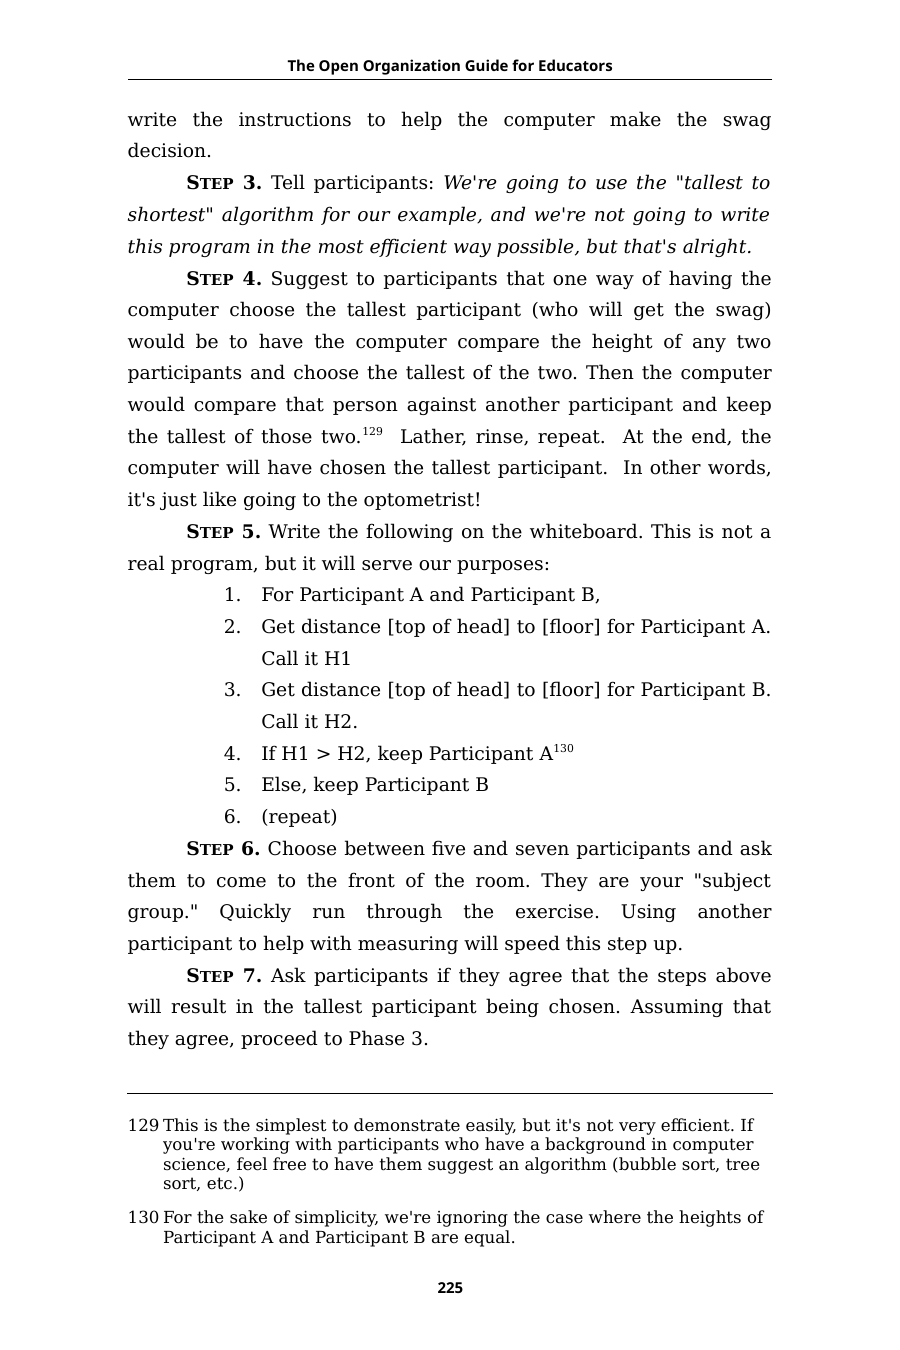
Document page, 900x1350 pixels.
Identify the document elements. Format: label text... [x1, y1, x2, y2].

list For the sake of simplicity, we're ignoring the case where the heights of Participant A and Participant B are equal. [127, 1208, 772, 1247]
list Else, keep Participant B [223, 774, 772, 796]
text write the instructions to help the computer make the swag decision. [127, 109, 772, 162]
list Get distance [top of head] to [floor] for Participant B. Call it H2. [223, 679, 772, 733]
text This is the simplest to demonstrate easily, but it's not very efficient. If you're working with participants who have a background in computer science, feel free to have them suggest an algorithm (bubble sort, tree sort, etc.) [127, 1116, 772, 1193]
list For Participant A and Participant B, [223, 584, 772, 606]
text Step 4. Suggest to participants that one way of having the computer choose the tallest participant (who will get the swag) would be to have the computer compare the height of any two participants and choose the tallest of the two. Then the computer would compare that person against another participant and keep the tallest of those two. Lather, rinse, repeat. At the end, the computer will have chosen the tallest participant. In other words, it's just like going to the optometrist! [127, 267, 772, 511]
list If H1 > H2, keep Participant A [223, 743, 772, 764]
text Step 7. Ask participants if they agree that the steps above will result in the tallest participant being chosen. Assuming that they agree, proceed to Phase 3. [127, 964, 772, 1050]
list (repeat) [223, 806, 772, 828]
text Step 3. Tell participants: We're going to use the "tallest to shortest" algorithm for our example, and we're not going to write this program in the most efficient way possible, but that's alright. [127, 172, 772, 257]
list Get distance [top of head] to [floor] for Participant A. Call it H1 [223, 616, 772, 669]
text Step 6. Choose between five and seven participants and ask them to come to the front of the room. They are your "subject group." Quickly run through the exercise. Using another participant to help with measuring will speed this step up. [127, 838, 772, 955]
text Step 5. Write the following on the whiteboard. This is not a real program, but it will serve our purposes: [127, 521, 772, 574]
